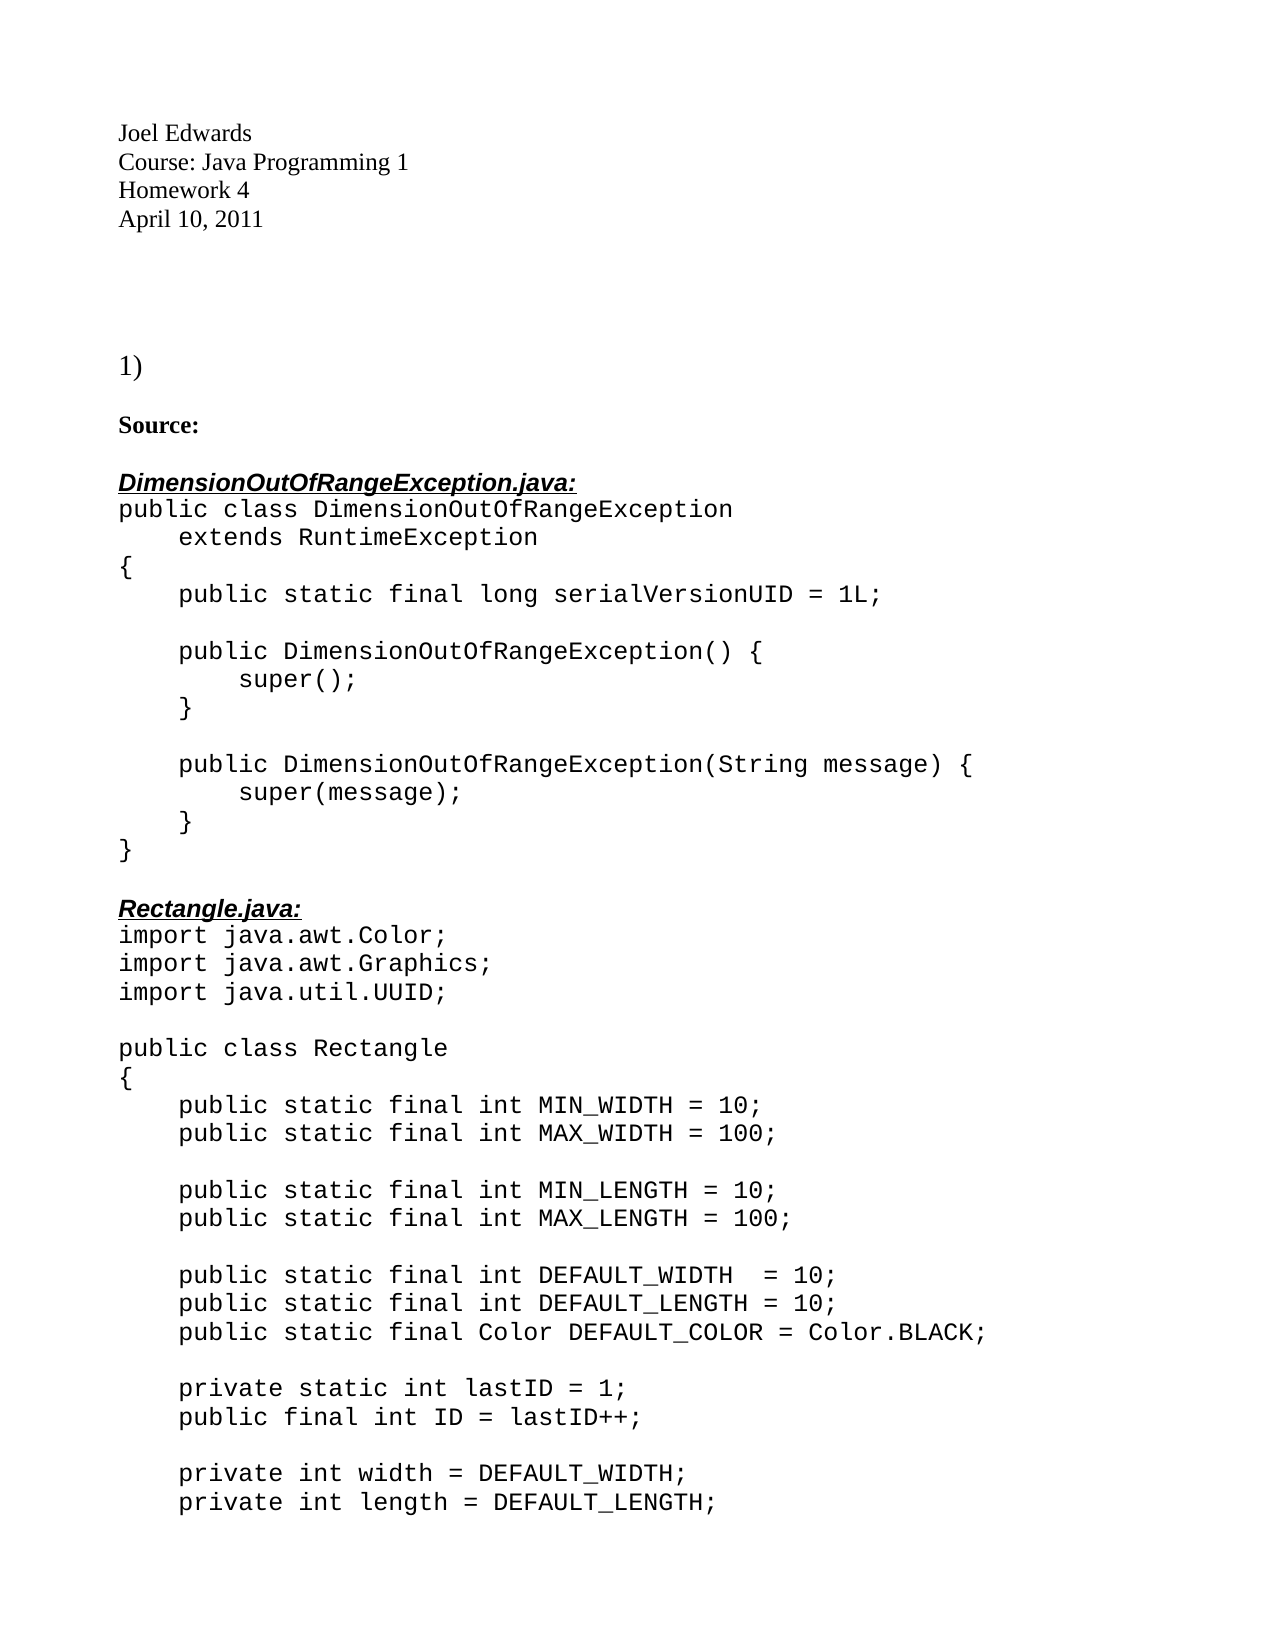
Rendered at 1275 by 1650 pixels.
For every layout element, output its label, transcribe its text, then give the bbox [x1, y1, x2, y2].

text public static final int MAX_WIDTH = 100; [118, 1121, 1157, 1149]
text public class Rectangle [118, 1036, 1157, 1064]
text extends RuntimeException [118, 525, 1157, 553]
text April 10, 2011 [118, 204, 1157, 233]
text public static final int DEFAULT_WIDTH = 10; [118, 1262, 1157, 1291]
text private int length = DEFAULT_LENGTH; [118, 1489, 1157, 1517]
text public static final int DEFAULT_LENGTH = 10; [118, 1291, 1157, 1319]
text public static final Color DEFAULT_COLOR = Color.BLACK; [118, 1319, 1157, 1347]
text Course: Java Programming 1 [118, 147, 1157, 176]
text public static final int MIN_LENGTH = 10; [118, 1177, 1157, 1206]
text Joel Edwards [118, 118, 1157, 147]
text public final int ID = lastID++; [118, 1404, 1157, 1432]
text { [118, 1064, 1157, 1092]
text super(); [118, 667, 1157, 695]
text public static final int MAX_LENGTH = 100; [118, 1206, 1157, 1234]
text } [118, 808, 1157, 837]
text public static final long serialVersionUID = 1L; [118, 582, 1157, 610]
text public DimensionOutOfRangeException(String message) { [118, 752, 1157, 780]
text Homework 4 [118, 176, 1157, 204]
text public class DimensionOutOfRangeException [118, 497, 1157, 525]
text } [118, 695, 1157, 723]
text DimensionOutOfRangeException.java: [118, 468, 1157, 497]
text 1) [118, 348, 1157, 382]
text private static int lastID = 1; [118, 1376, 1157, 1404]
text import java.awt.Graphics; [118, 951, 1157, 979]
text import java.util.UUID; [118, 979, 1157, 1007]
text { [118, 553, 1157, 582]
text public DimensionOutOfRangeException() { [118, 638, 1157, 667]
text super(message); [118, 780, 1157, 808]
text } [118, 837, 1157, 865]
text Source: [118, 410, 1157, 439]
text public static final int MIN_WIDTH = 10; [118, 1092, 1157, 1121]
text import java.awt.Color; [118, 922, 1157, 951]
text Rectangle.java: [118, 894, 1157, 922]
text private int width = DEFAULT_WIDTH; [118, 1461, 1157, 1489]
